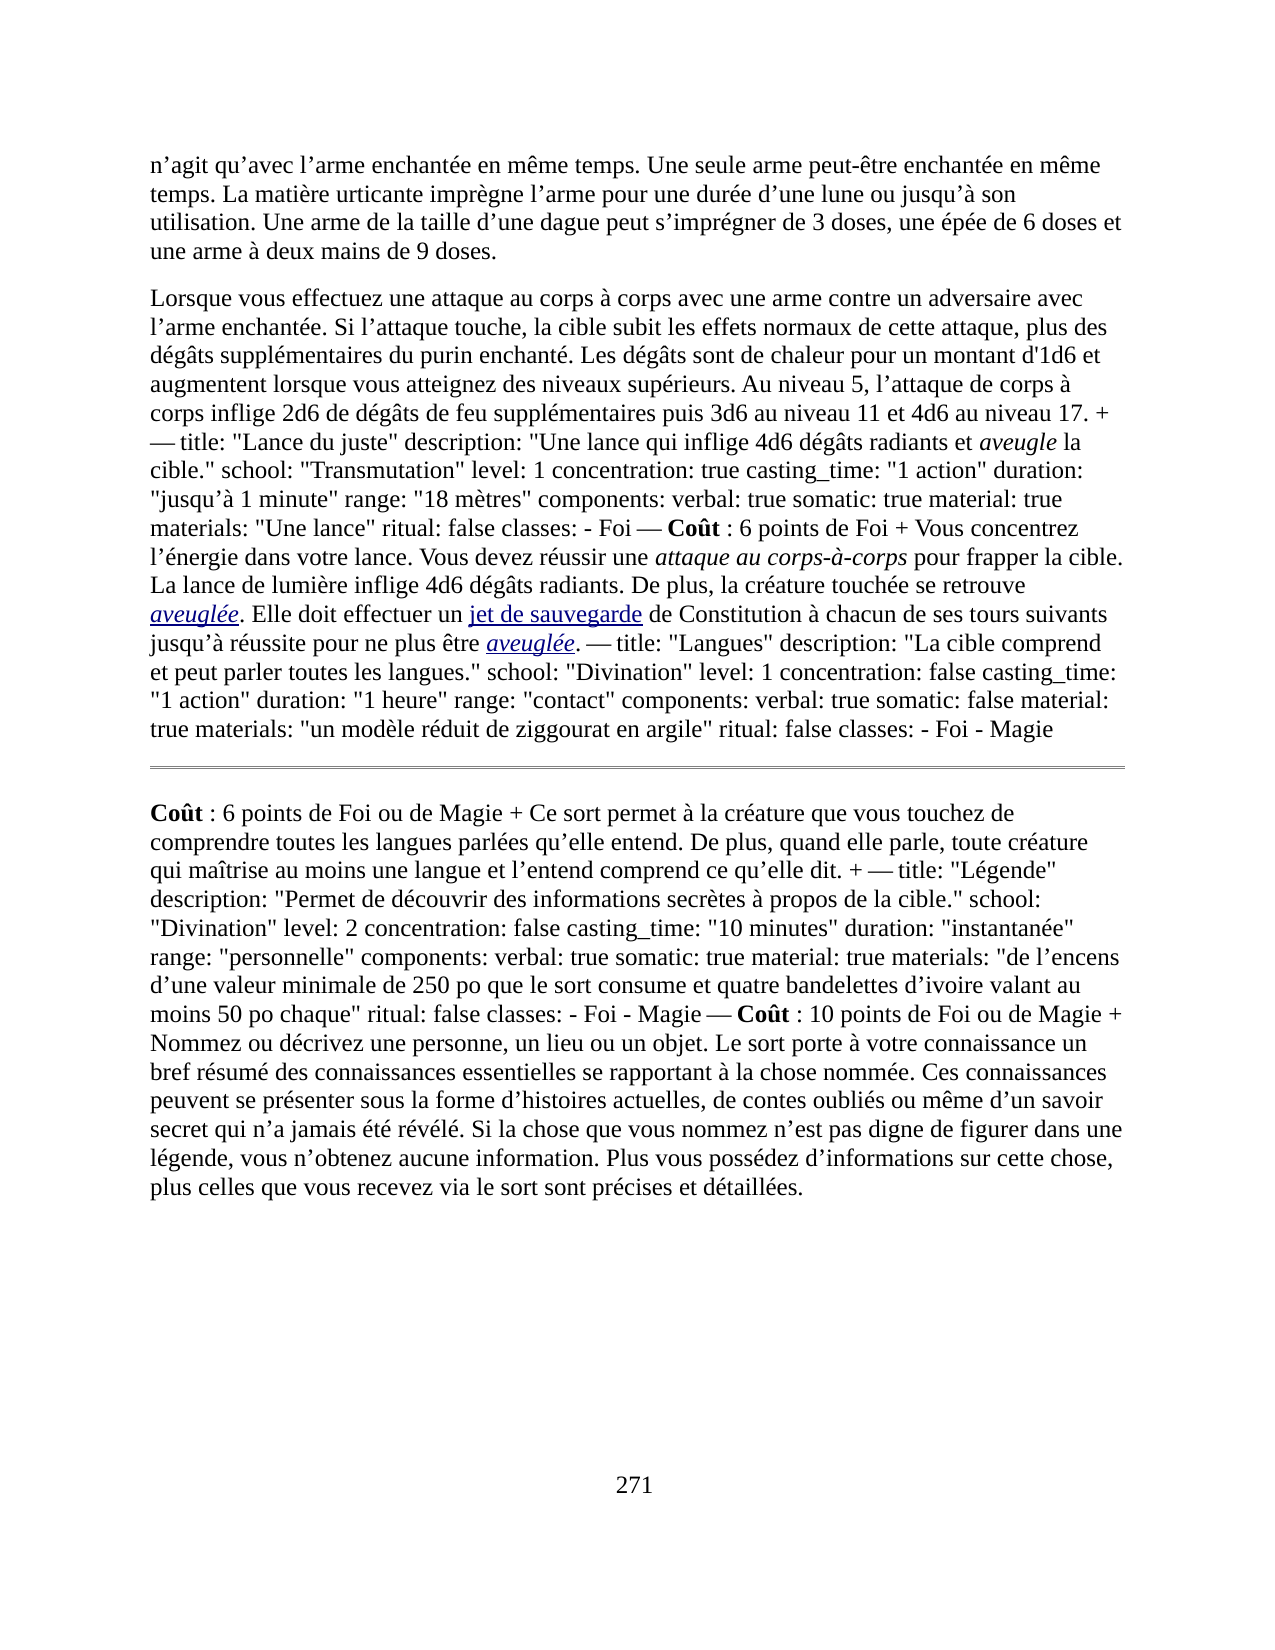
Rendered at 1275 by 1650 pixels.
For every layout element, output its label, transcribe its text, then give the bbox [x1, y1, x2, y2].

text Lorsque vous effectuez une attaque au corps à corps avec une arme contre un adversaire avec l’arme enchantée. Si l’attaque touche, la cible subit les effets normaux de cette attaque, plus des dégâts supplémentaires du purin enchanté. Les dégâts sont de chaleur pour un montant d'1d6 et augmentent lorsque vous atteignez des niveaux supérieurs. Au niveau 5, l’attaque de corps à corps inflige 2d6 de dégâts de feu supplémentaires puis 3d6 au niveau 11 et 4d6 au niveau 17. + — title: "Lance du juste" description: "Une lance qui inflige 4d6 dégâts radiants et aveugle la cible." school: "Transmutation" level: 1 concentration: true casting_time: "1 action" duration: "jusqu’à 1 minute" range: "18 mètres" components: verbal: true somatic: true material: true materials: "Une lance" ritual: false classes: - Foi — Coût : 6 points de Foi + Vous concentrez l’énergie dans votre lance. Vous devez réussir une attaque au corps-à-corps pour frapper la cible. La lance de lumière inflige 4d6 dégâts radiants. De plus, la créature touchée se retrouve aveuglée. Elle doit effectuer un jet de sauvegarde de Constitution à chacun de ses tours suivants jusqu’à réussite pour ne plus être aveuglée. — title: "Langues" description: "La cible comprend et peut parler toutes les langues." school: "Divination" level: 1 concentration: false casting_time: "1 action" duration: "1 heure" range: "contact" components: verbal: true somatic: false material: true materials: "un modèle réduit de ziggourat en argile" ritual: false classes: - Foi - Magie [150, 283, 1125, 743]
text Coût : 6 points de Foi ou de Magie + Ce sort permet à la créature que vous touchez de comprendre toutes les langues parlées qu’elle entend. De plus, quand elle parle, toute créature qui maîtrise au moins une langue et l’entend comprend ce qu’elle dit. + — title: "Légende" description: "Permet de découvrir des informations secrètes à propos de la cible." school: "Divination" level: 2 concentration: false casting_time: "10 minutes" duration: "instantanée" range: "personnelle" components: verbal: true somatic: true material: true materials: "de l’encens d’une valeur minimale de 250 po que le sort consume et quatre bandelettes d’ivoire valant au moins 50 po chaque" ritual: false classes: - Foi - Magie — Coût : 10 points de Foi ou de Magie + Nommez ou décrivez une personne, un lieu ou un objet. Le sort porte à votre connaissance un bref résumé des connaissances essentielles se rapportant à la chose nommée. Ces connaissances peuvent se présenter sous la forme d’histoires actuelles, de contes oubliés ou même d’un savoir secret qui n’a jamais été révélé. Si la chose que vous nommez n’est pas digne de figurer dans une légende, vous n’obtenez aucune information. Plus vous possédez d’informations sur cette chose, plus celles que vous recevez via le sort sont précises et détaillées. [150, 798, 1125, 1201]
text n’agit qu’avec l’arme enchantée en même temps. Une seule arme peut-être enchantée en même temps. La matière urticante imprègne l’arme pour une durée d’une lune ou jusqu’à son utilisation. Une arme de la taille d’une dague peut s’imprégner de 3 doses, une épée de 6 doses et une arme à deux mains de 9 doses. [150, 150, 1125, 265]
